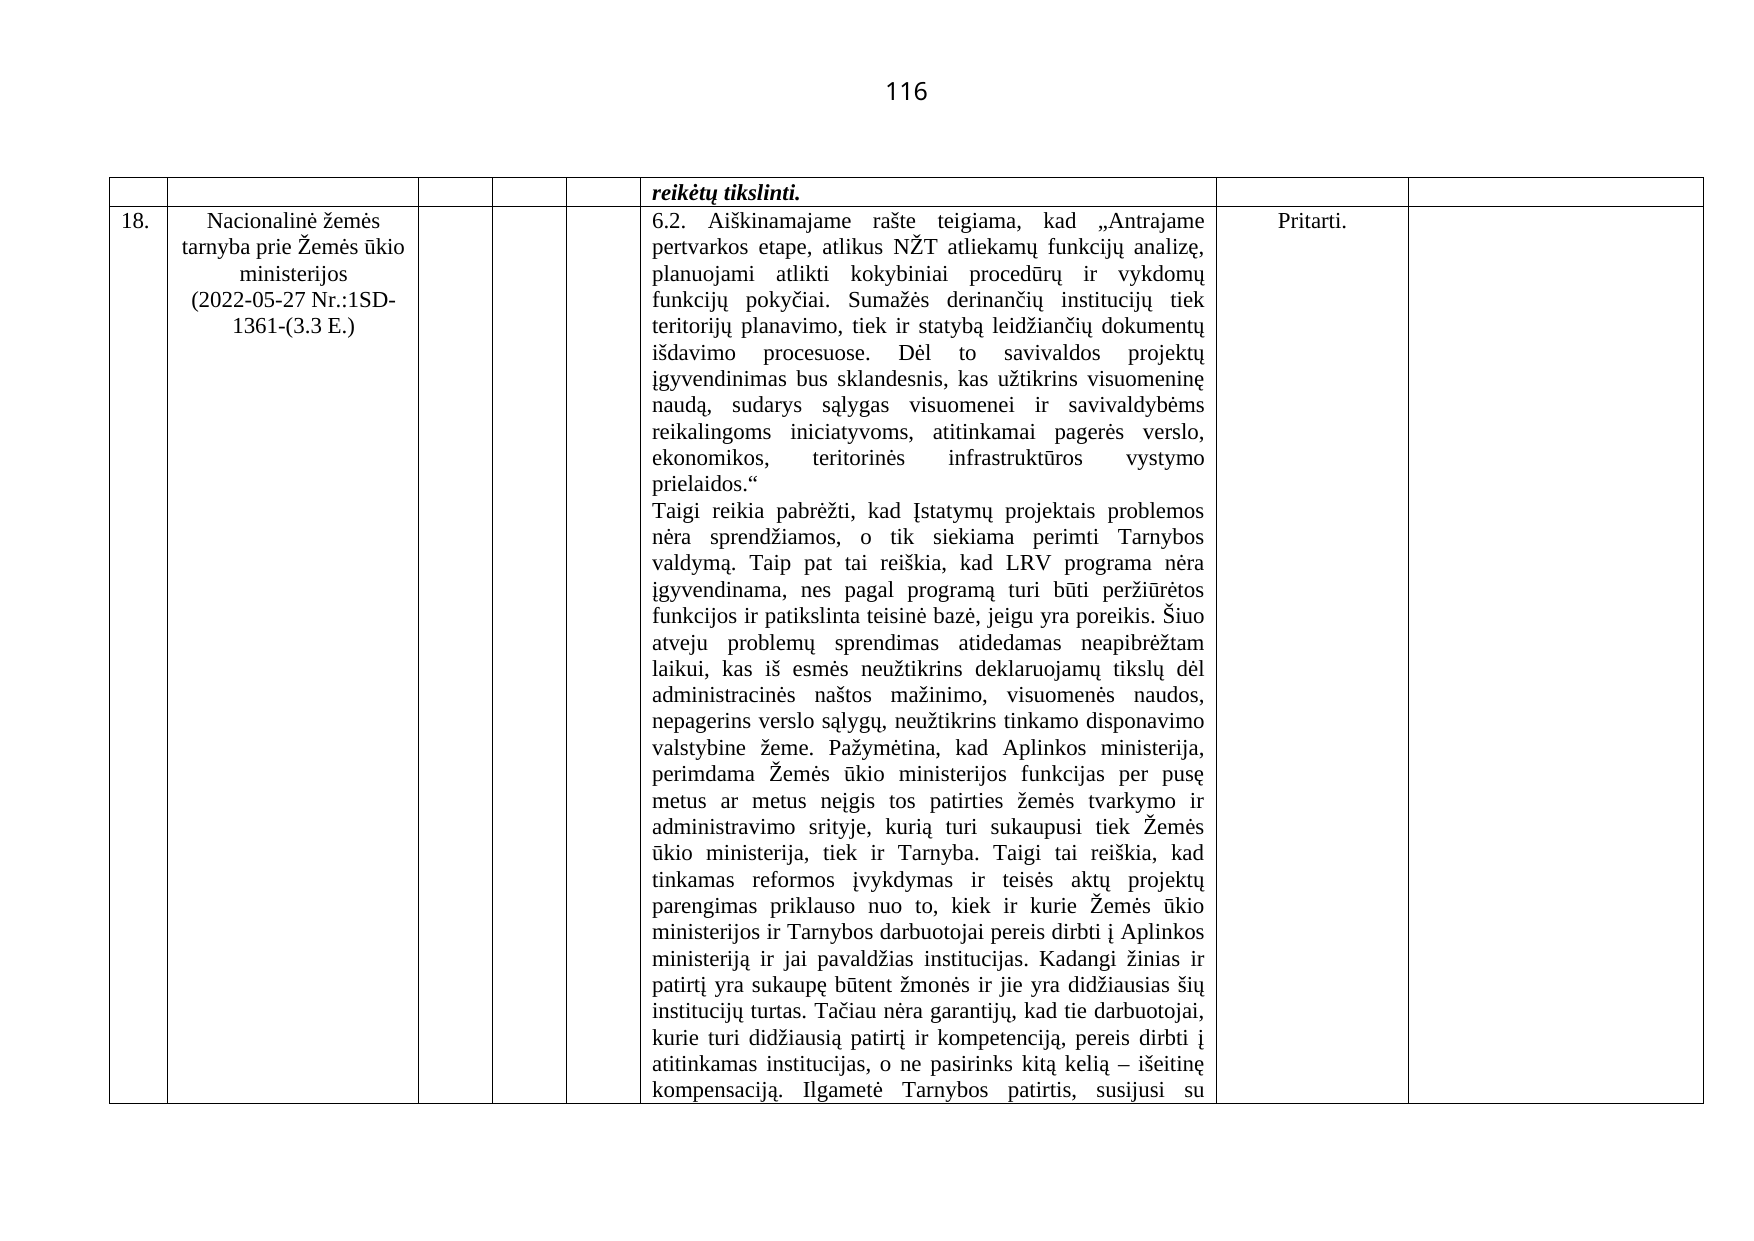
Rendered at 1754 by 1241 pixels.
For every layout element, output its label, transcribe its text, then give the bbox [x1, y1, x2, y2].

table_cell [1217, 178, 1408, 206]
table_cell [110, 178, 167, 206]
table_cell Nacionalinė žemės tarnyba prie Žemės ūkio ministerijos (2022-05-27 Nr.:1SD-1361-(3.3 E.) [168, 207, 418, 1103]
table_cell [493, 207, 566, 1103]
table_cell [1409, 178, 1703, 206]
table_cell Pritarti. [1217, 207, 1408, 1103]
table_cell [1409, 207, 1703, 1103]
table_cell [567, 178, 640, 206]
table_cell [567, 207, 640, 1103]
table_cell 6.2. Aiškinamajame rašte teigiama, kad „Antrajame pertvarkos etape, atlikus NŽT atliekamų funkcijų analizę, planuojami atlikti kokybiniai procedūrų ir vykdomų funkcijų pokyčiai. Sumažės derinančių institucijų tiek teritorijų planavimo, tiek ir statybą leidžiančių dokumentų išdavimo procesuose. Dėl to savivaldos projektų įgyvendinimas bus sklandesnis, kas užtikrins visuomeninę naudą, sudarys sąlygas visuomenei ir savivaldybėms reikalingoms iniciatyvoms, atitinkamai pagerės verslo, ekonomikos, teritorinės infrastruktūros vystymo prielaidos.“ Taigi reikia pabrėžti, kad Įstatymų projektais problemos nėra sprendžiamos, o tik siekiama perimti Tarnybos valdymą. Taip pat tai reiškia, kad LRV programa nėra įgyvendinama, nes pagal programą turi būti peržiūrėtos funkcijos ir patikslinta teisinė bazė, jeigu yra poreikis. Šiuo atveju problemų sprendimas atidedamas neapibrėžtam laikui, kas iš esmės neužtikrins deklaruojamų tikslų dėl administracinės naštos mažinimo, visuomenės naudos, nepagerins verslo sąlygų, neužtikrins tinkamo disponavimo valstybine žeme. Pažymėtina, kad Aplinkos ministerija, perimdama Žemės ūkio ministerijos funkcijas per pusę metus ar metus neįgis tos patirties žemės tvarkymo ir administravimo srityje, kurią turi sukaupusi tiek Žemės ūkio ministerija, tiek ir Tarnyba. Taigi tai reiškia, kad tinkamas reformos įvykdymas ir teisės aktų projektų parengimas priklauso nuo to, kiek ir kurie Žemės ūkio ministerijos ir Tarnybos darbuotojai pereis dirbti į Aplinkos ministeriją ir jai pavaldžias institucijas. Kadangi žinias ir patirtį yra sukaupę būtent žmonės ir jie yra didžiausias šių institucijų turtas. Tačiau nėra garantijų, kad tie darbuotojai, kurie turi didžiausią patirtį ir kompetenciją, pereis dirbti į atitinkamas institucijas, o ne pasirinks kitą kelią – išeitinę kompensaciją. Ilgametė Tarnybos patirtis, susijusi su [641, 207, 1216, 1103]
table_cell 18. [110, 207, 167, 1103]
table_cell reikėtų tikslinti. [641, 178, 1216, 206]
table_cell [419, 178, 492, 206]
table_cell [493, 178, 566, 206]
table_cell [168, 178, 418, 206]
table_cell [419, 207, 492, 1103]
